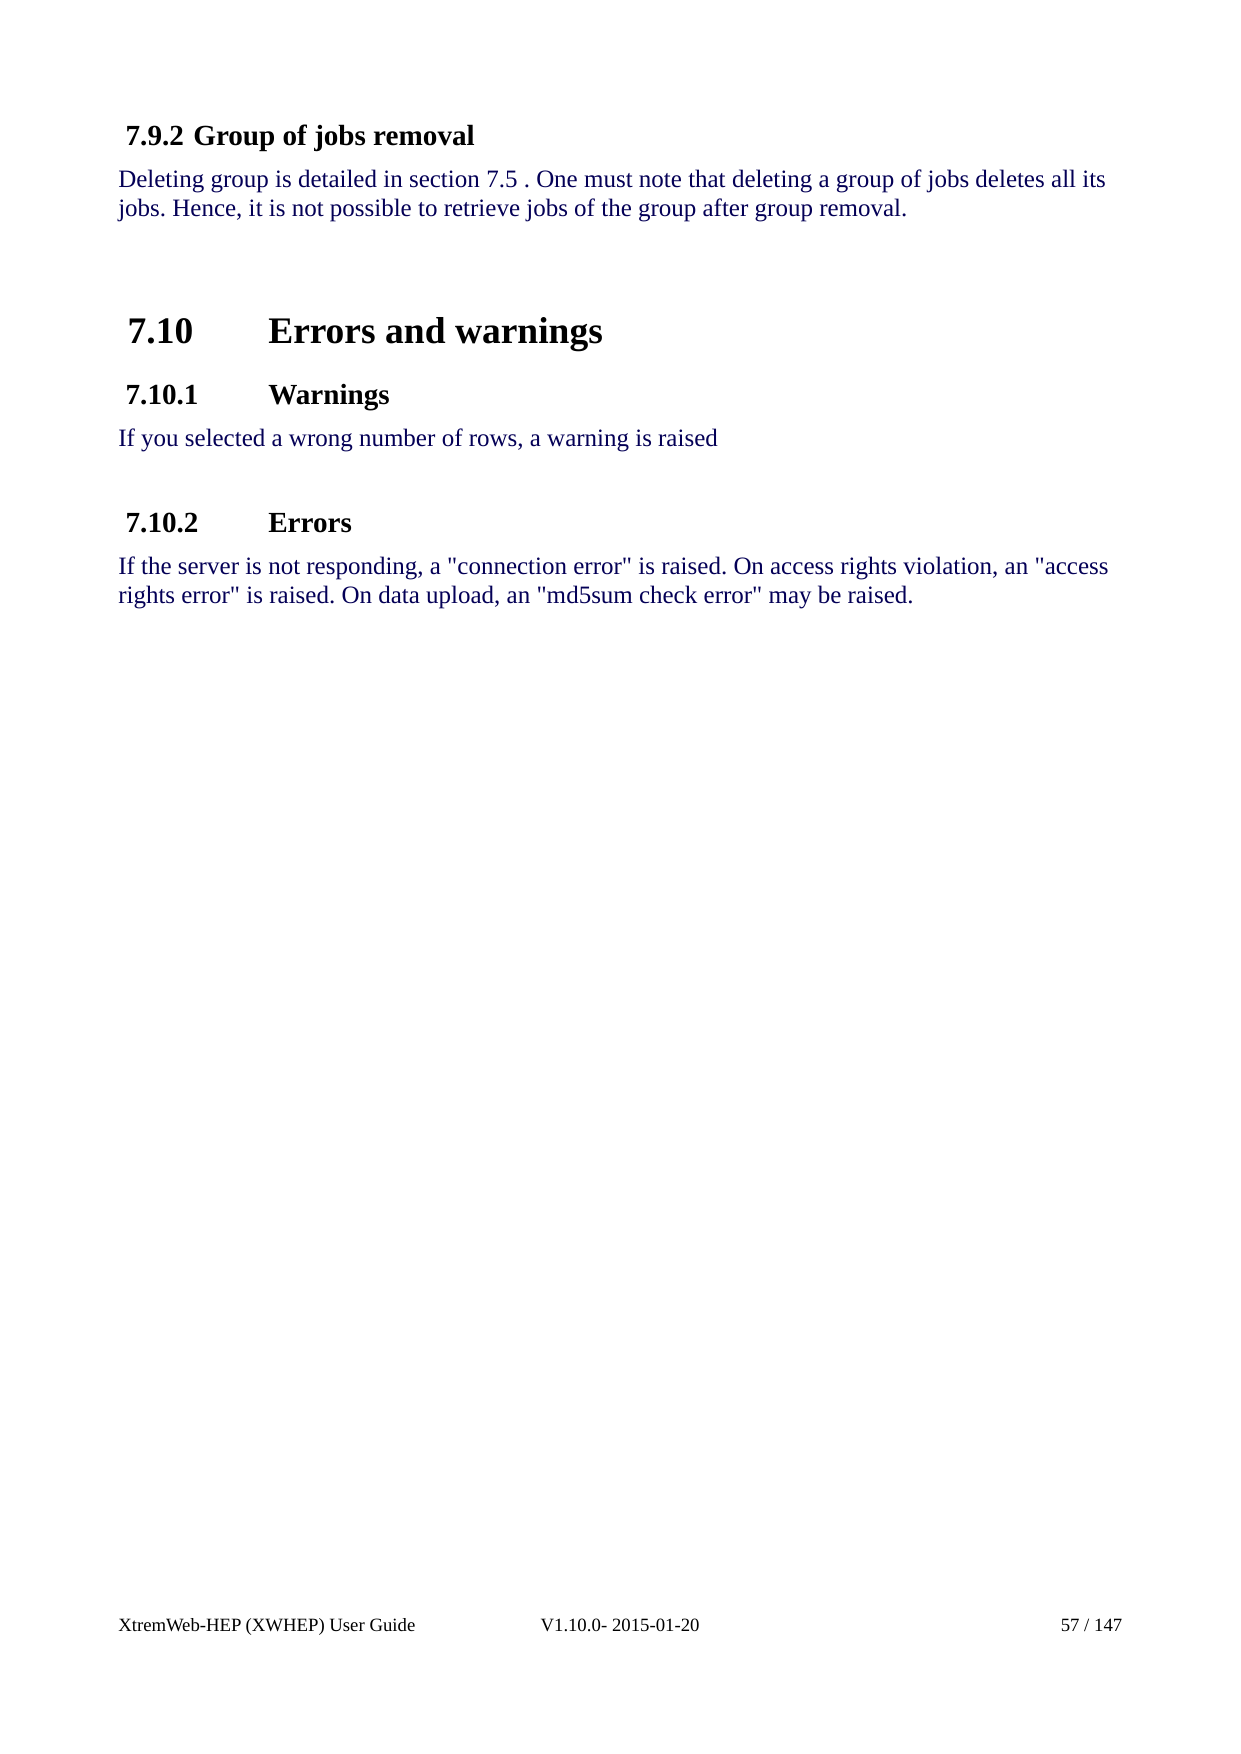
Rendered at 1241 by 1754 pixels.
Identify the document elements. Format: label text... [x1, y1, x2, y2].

subtitle Errors and warnings [118, 309, 1122, 352]
text If you selected a wrong number of rows, a warning is raised [118, 423, 1122, 452]
subtitle Warnings [118, 377, 1122, 410]
subtitle Errors [118, 505, 1122, 539]
subtitle Group of jobs removal [118, 118, 1122, 152]
text If the server is not responding, a "connection error" is raised. On access rights violation, an "access rights error" is raised. On data upload, an "md5sum check error" may be raised. [118, 551, 1122, 609]
text Deleting group is detailed in section7.5. One must note that deleting a group of jobs deletes all its jobs. Hence, it is not possible to retrieve jobs of the group after group removal. [118, 164, 1122, 222]
